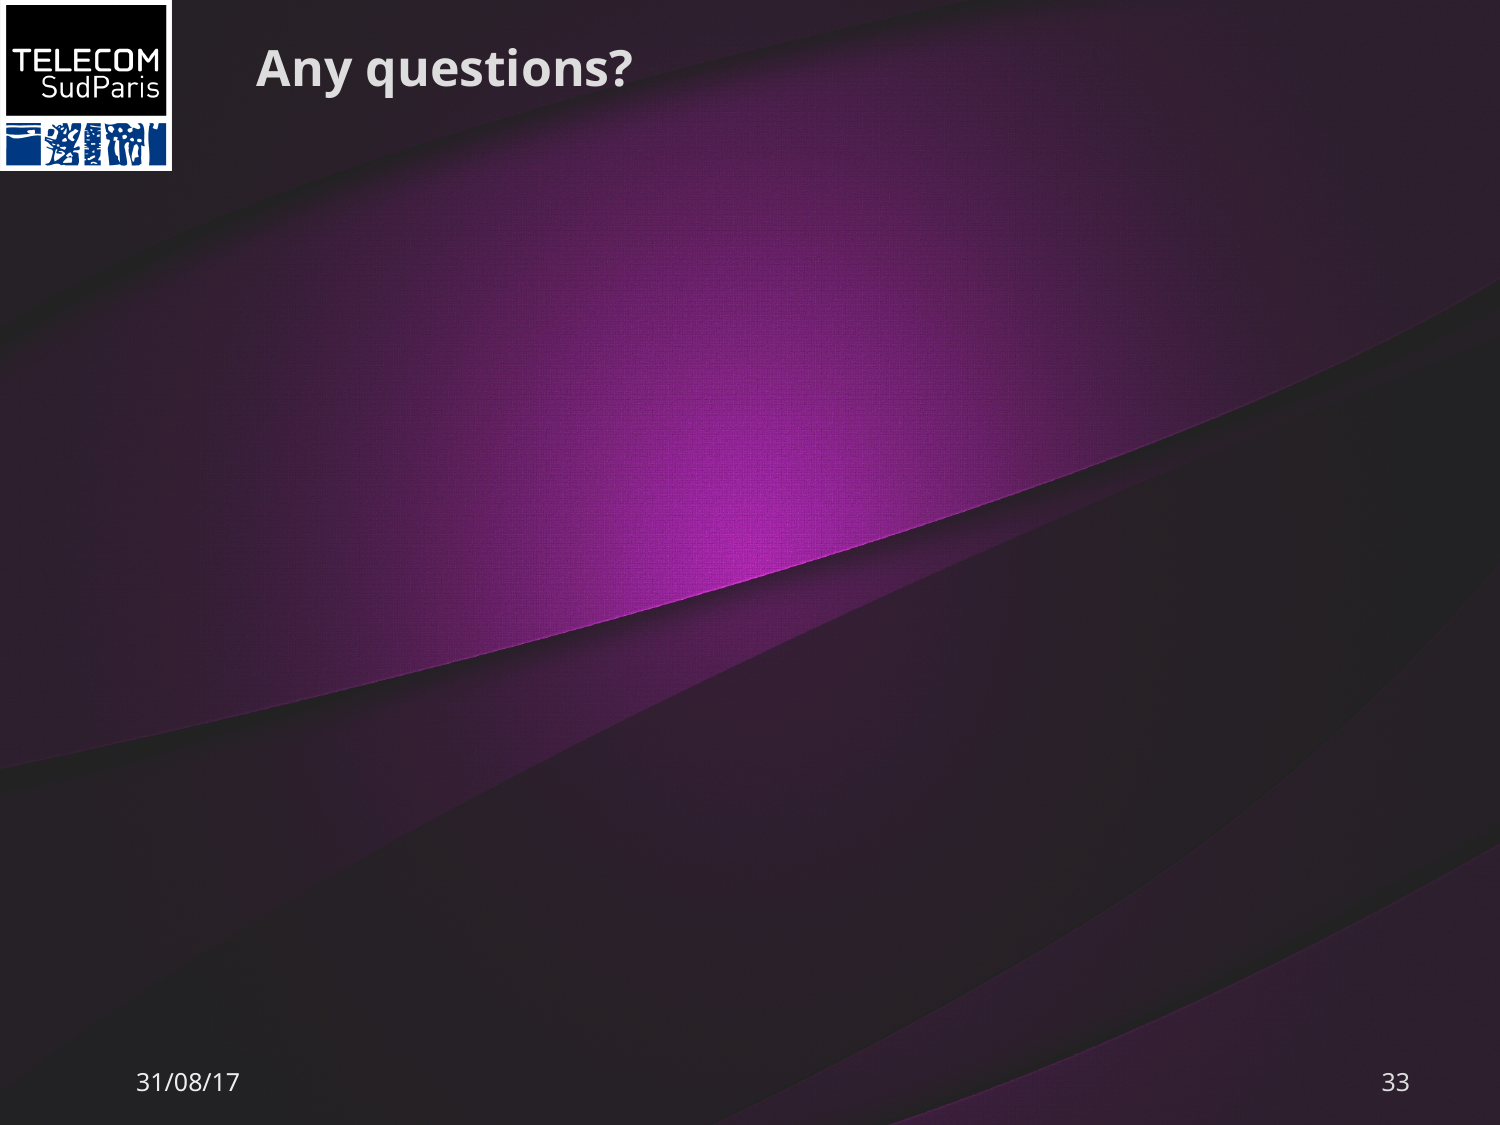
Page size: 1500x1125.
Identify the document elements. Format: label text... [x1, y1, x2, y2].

title Any questions? [242, 7, 1436, 126]
picture [0, 0, 1500, 1125]
